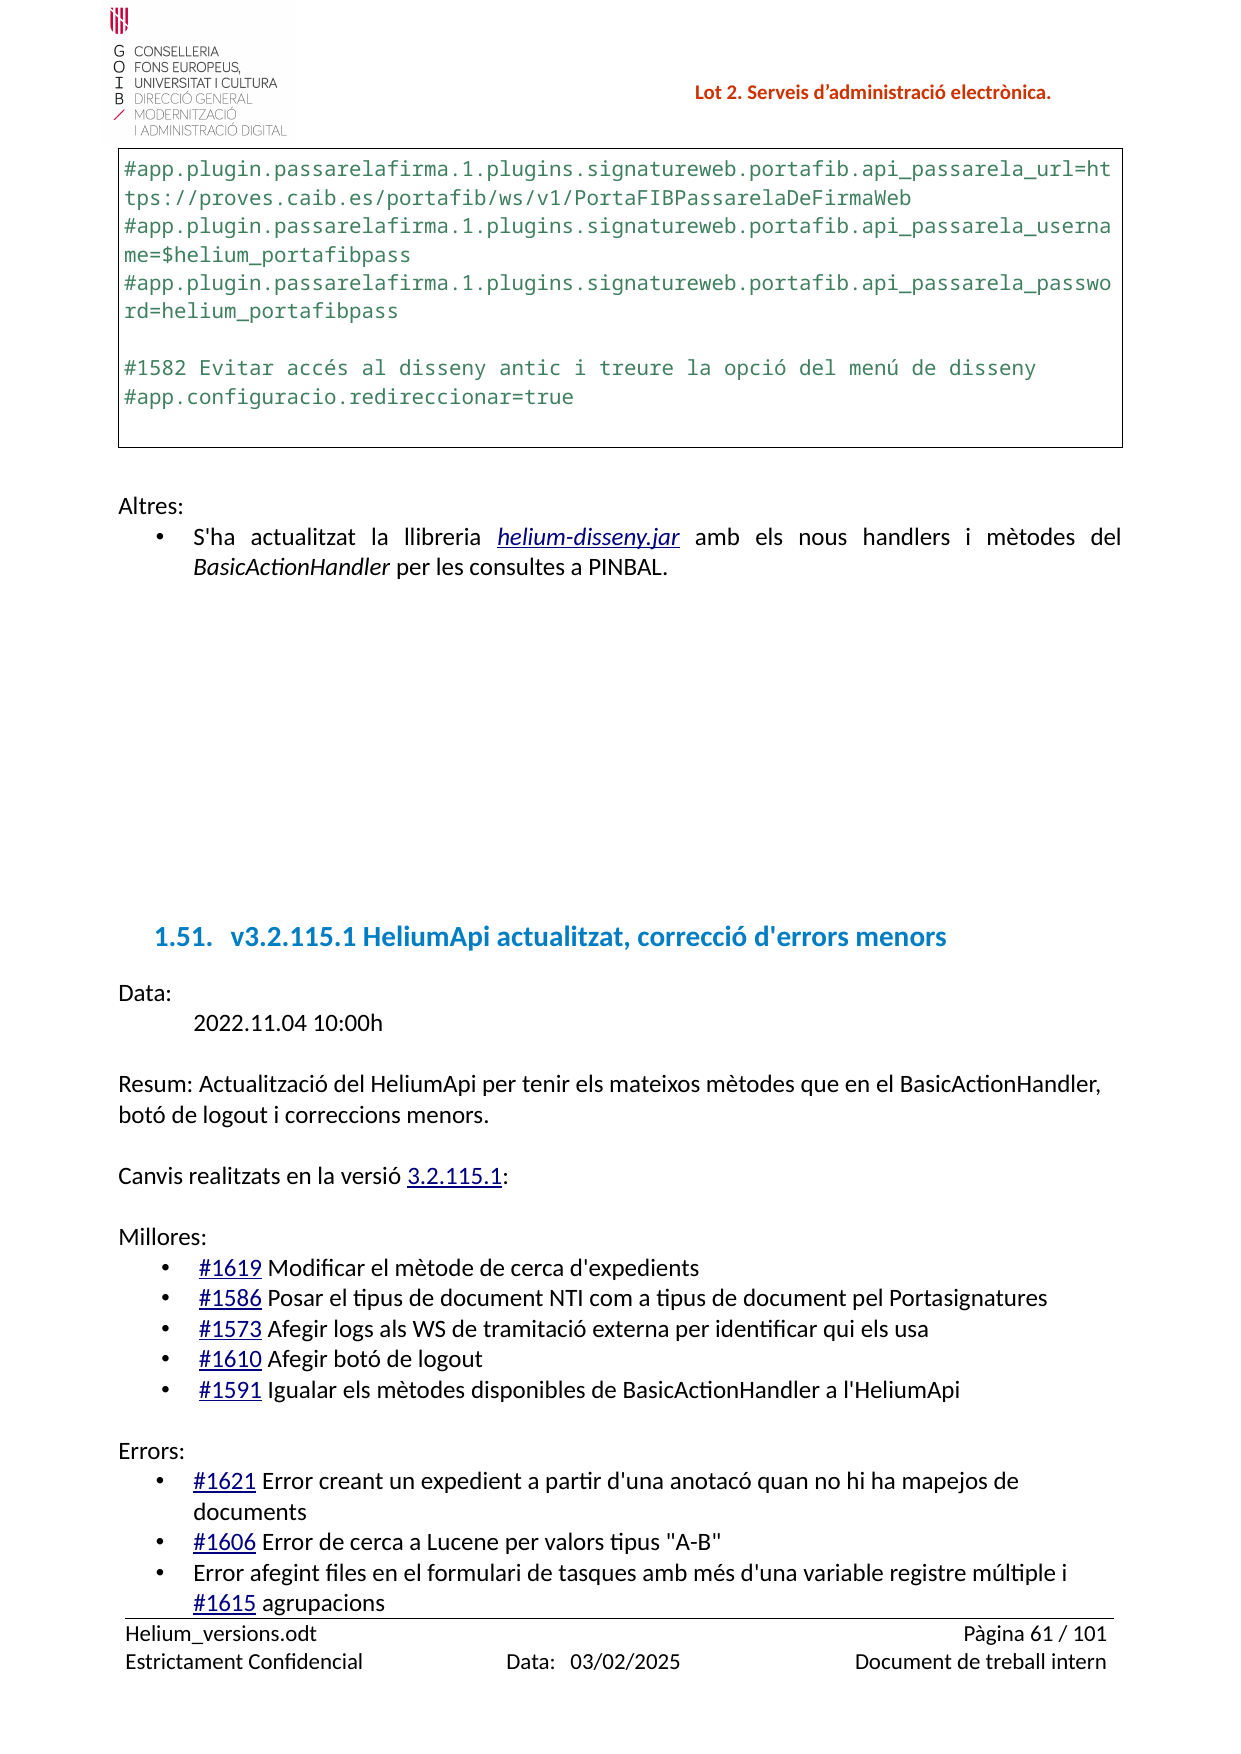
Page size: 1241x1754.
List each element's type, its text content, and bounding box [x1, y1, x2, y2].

subtitle v3.2.115.1 HeliumApi actualitzat, correcció d'errors menors [153, 918, 1122, 953]
text Altres: [118, 490, 1122, 521]
picture [100, 0, 297, 144]
list #1591 Igualar els mètodes disponibles de BasicActionHandler a l'HeliumApi [161, 1374, 1122, 1404]
list #1621 Error creant un expedient a partir d'una anotacó quan no hi ha mapejos de documents [156, 1465, 1122, 1526]
text Data: [118, 977, 1122, 1007]
list #1619 Modificar el mètode de cerca d'expedients [161, 1252, 1122, 1282]
text 2022.11.04 10:00h [118, 1007, 1122, 1038]
table_header #app.plugin.passarelafirma.1.plugins.signatureweb.portafib.api_passarela_url=https://proves.caib.es/portafib/ws/v1/PortaFIBPassarelaDeFirmaWeb #app.plugin.passarelafirma.1.plugins.signatureweb.portafib.api_passarela_username=$helium_portafibpass #app.plugin.passarelafirma.1.plugins.signatureweb.portafib.api_passarela_password=helium_portafibpass #1582 Evitar accés al disseny antic i treure la opció del menú de disseny #app.configuracio.redireccionar=true [119, 149, 1122, 447]
list #1610 Afegir botó de logout [161, 1343, 1122, 1374]
text Millores: [118, 1221, 1122, 1252]
list #1606 Error de cerca a Lucene per valors tipus "A-B" [156, 1526, 1122, 1557]
list S'ha actualitzat la llibreria helium-disseny.jar amb els nous handlers i mètodes del BasicActionHandler per les consultes a PINBAL. [156, 521, 1122, 582]
text Errors: [118, 1435, 1122, 1465]
text Resum: Actualització del HeliumApi per tenir els mateixos mètodes que en el BasicActionHandler, botó de logout i correccions menors. [118, 1068, 1122, 1129]
text Canvis realitzats en la versió 3.2.115.1: [118, 1160, 1122, 1191]
list #1586 Posar el tipus de document NTI com a tipus de document pel Portasignatures [161, 1282, 1122, 1313]
list Error afegint files en el formulari de tasques amb més d'una variable registre múltiple i #1615 agrupacions [156, 1557, 1122, 1618]
list #1573 Afegir logs als WS de tramitació externa per identificar qui els usa [161, 1313, 1122, 1343]
